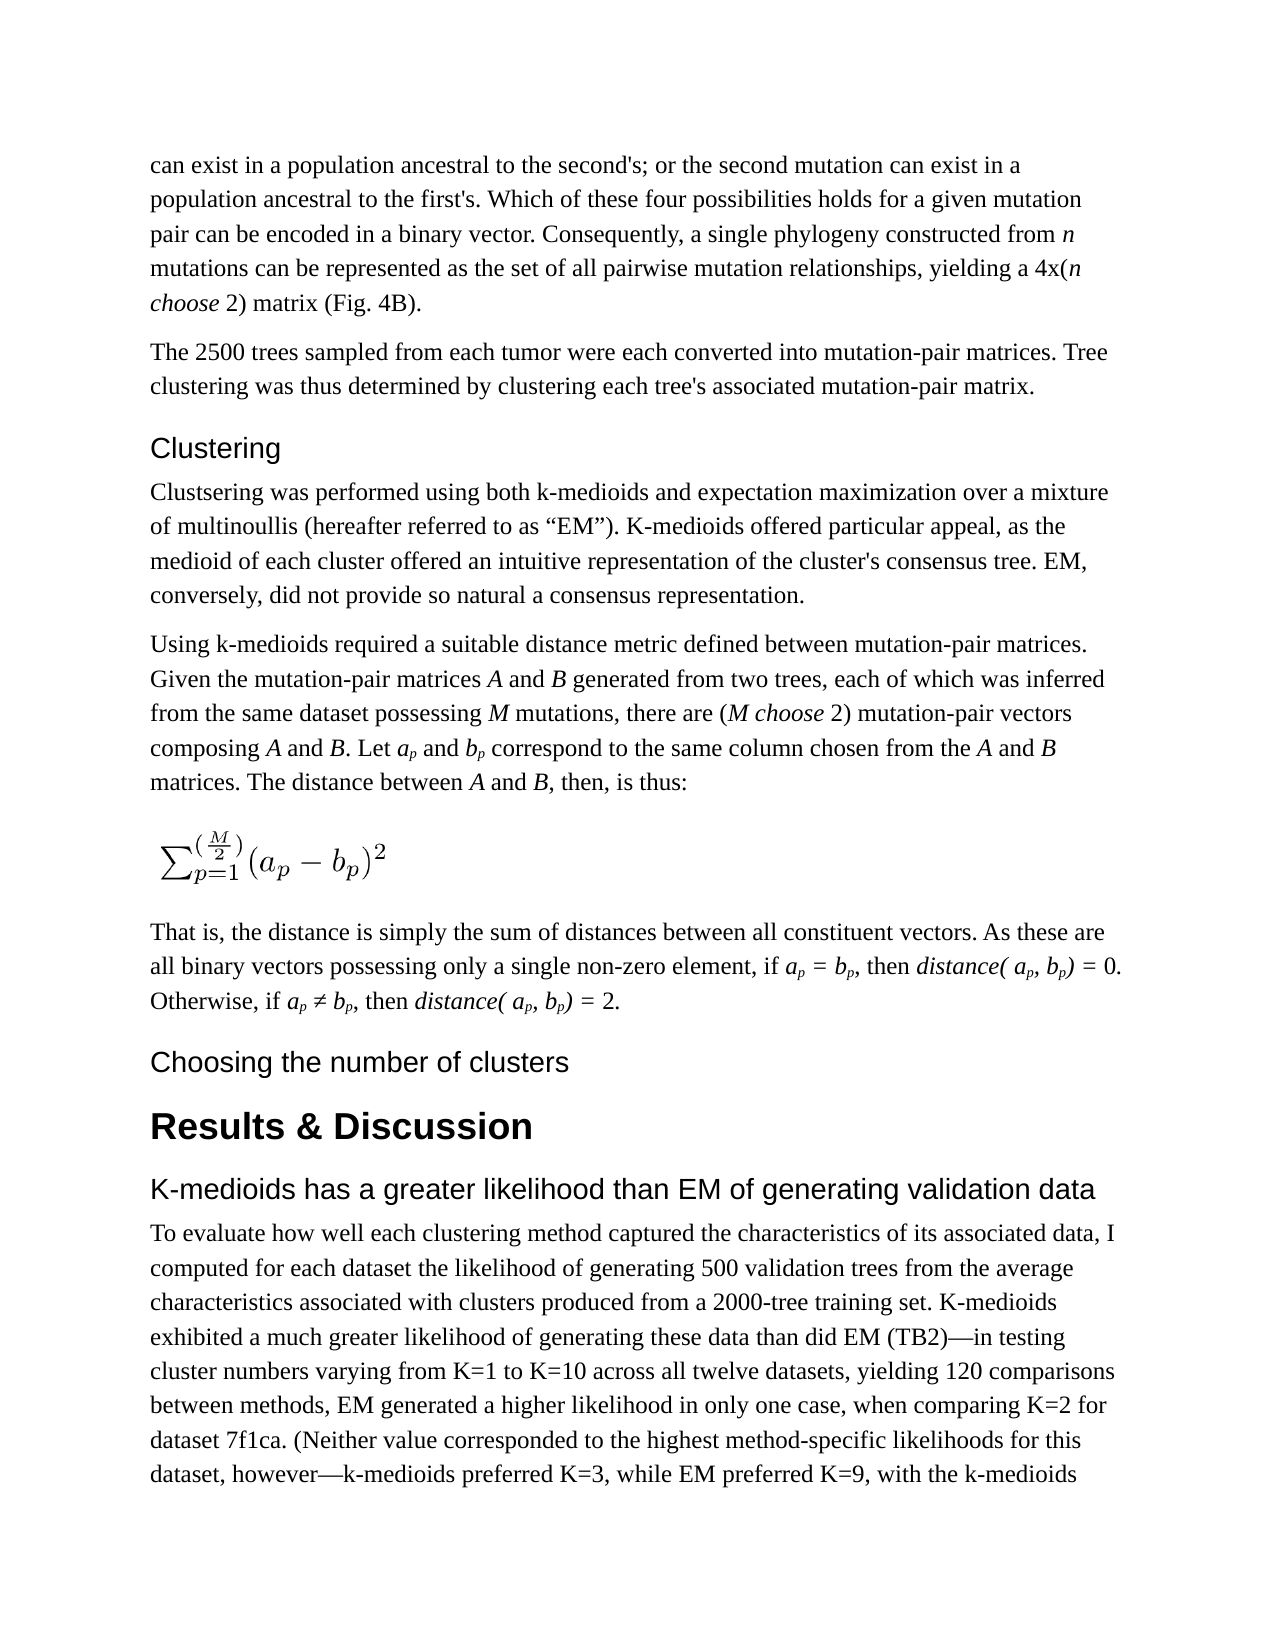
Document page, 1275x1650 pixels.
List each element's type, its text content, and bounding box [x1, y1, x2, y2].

subtitle Clustering [150, 431, 1125, 464]
subtitle Choosing the number of clusters [150, 1045, 1125, 1079]
text can exist in a population ancestral to the second's; or the second mutation can exist in a population ancestral to the first's. Which of these four possibilities holds for a given mutation pair can be encoded in a binary vector. Consequently, a single phylogeny constructed from n mutations can be represented as the set of all pairwise mutation relationships, yielding a 4x(n choose 2) matrix (Fig. 4B). [150, 150, 1125, 317]
subtitle K-medioids has a greater likelihood than EM of generating validation data [150, 1172, 1125, 1206]
text That is, the distance is simply the sum of distances between all constituent vectors. As these are all binary vectors possessing only a single non-zero element, if ap = bp, then distance( ap, bp) = 0. Otherwise, if ap ≠ bp, then distance( ap, bp) = 2. [150, 917, 1125, 1015]
subtitle Results & Discussion [150, 1104, 1125, 1147]
text Clustsering was performed using both k-medioids and expectation maximization over a mixture of multinoullis (hereafter referred to as “EM”). K-medioids offered particular appeal, as the medioid of each cluster offered an intuitive representation of the cluster's consensus tree. EM, conversely, did not provide so natural a consensus representation. [150, 477, 1125, 609]
text The 2500 trees sampled from each tumor were each converted into mutation-pair matrices. Tree clustering was thus determined by clustering each tree's associated mutation-pair matrix. [150, 337, 1125, 400]
picture [150, 816, 390, 897]
text Using k-medioids required a suitable distance metric defined between mutation-pair matrices. Given the mutation-pair matrices A and B generated from two trees, each of which was inferred from the same dataset possessing M mutations, there are (M choose 2) mutation-pair vectors composing A and B. Let ap and bp correspond to the same column chosen from the A and B matrices. The distance between A and B, then, is thus: [150, 629, 1125, 796]
text To evaluate how well each clustering method captured the characteristics of its associated data, I computed for each dataset the likelihood of generating 500 validation trees from the average characteristics associated with clusters produced from a 2000-tree training set. K-medioids exhibited a much greater likelihood of generating these data than did EM (TB2)—in testing cluster numbers varying from K=1 to K=10 across all twelve datasets, yielding 120 comparisons between methods, EM generated a higher likelihood in only one case, when comparing K=2 for dataset 7f1ca. (Neither value corresponded to the highest method-specific likelihoods for this dataset, however—k-medioids preferred K=3, while EM preferred K=9, with the k-medioids [150, 1218, 1125, 1488]
